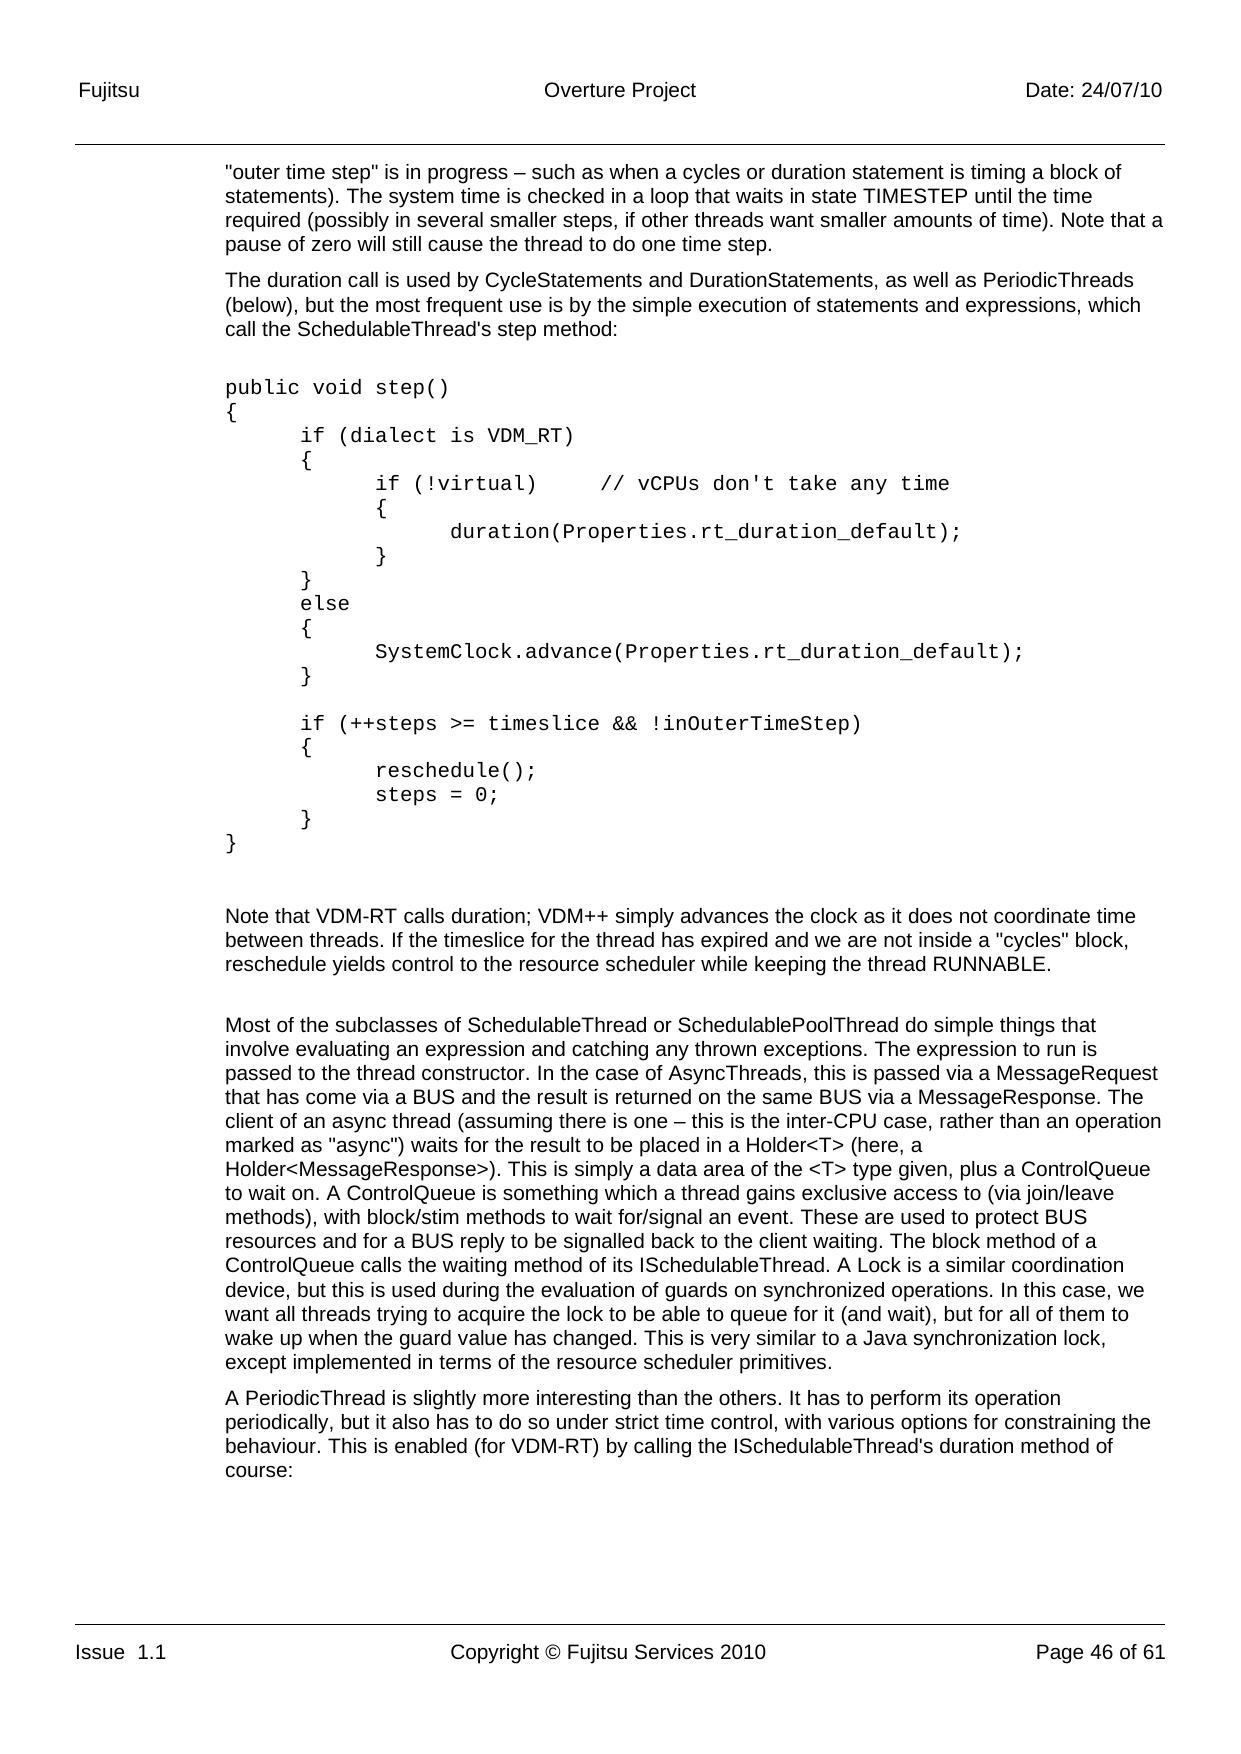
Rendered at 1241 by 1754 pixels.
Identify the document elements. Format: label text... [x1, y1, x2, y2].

text { [225, 736, 1165, 760]
text public void step() [225, 377, 1165, 401]
text SystemClock.advance(Properties.rt_duration_default); [225, 641, 1165, 664]
text } [225, 832, 1165, 856]
text else [225, 593, 1165, 617]
text } [225, 569, 1165, 593]
text A PeriodicThread is slightly more interesting than the others. It has to perform its operation periodically, but it also has to do so under strict time control, with various options for constraining the behaviour. This is enabled (for VDM-RT) by calling the ISchedulableThread's duration method of course: [225, 1386, 1165, 1482]
text { [225, 449, 1165, 473]
text Most of the subclasses of SchedulableThread or SchedulablePoolThread do simple things that involve evaluating an expression and catching any thrown exceptions. The expression to run is passed to the thread constructor. In the case of AsyncThreads, this is passed via a MessageRequest that has come via a BUS and the result is returned on the same BUS via a MessageResponse. The client of an async thread (assuming there is one – this is the inter-CPU case, rather than an operation marked as "async") waits for the result to be placed in a Holder<T> (here, a Holder<MessageResponse>). This is simply a data area of the <T> type given, plus a ControlQueue to wait on. A ControlQueue is something which a thread gains exclusive access to (via join/leave methods), with block/stim methods to wait for/signal an event. These are used to protect BUS resources and for a BUS reply to be signalled back to the client waiting. The block method of a ControlQueue calls the waiting method of its ISchedulableThread. A Lock is a similar coordination device, but this is used during the evaluation of guards on synchronized operations. In this case, we want all threads trying to acquire the lock to be able to queue for it (and wait), but for all of them to wake up when the guard value has changed. This is very similar to a Java synchronization lock, except implemented in terms of the resource scheduler primitives. [225, 1013, 1165, 1374]
text } [225, 545, 1165, 569]
text if (!virtual) // vCPUs don't take any time [225, 473, 1165, 497]
text } [225, 808, 1165, 832]
text The duration call is used by CycleStatements and DurationStatements, as well as PeriodicThreads (below), but the most frequent use is by the simple execution of statements and expressions, which call the SchedulableThread's step method: [225, 268, 1165, 341]
text duration(Properties.rt_duration_default); [225, 521, 1165, 545]
text reschedule(); [225, 760, 1165, 784]
text { [225, 617, 1165, 641]
text } [225, 664, 1165, 688]
text if (dialect is VDM_RT) [225, 425, 1165, 449]
text Note that VDM-RT calls duration; VDM++ simply advances the clock as it does not coordinate time between threads. If the timeslice for the thread has expired and we are not inside a "cycles" block, reschedule yields control to the resource scheduler while keeping the thread RUNNABLE. [225, 904, 1165, 976]
text if (++steps >= timeslice && !inOuterTimeStep) [225, 712, 1165, 736]
text { [225, 401, 1165, 425]
text steps = 0; [225, 784, 1165, 808]
text "outer time step" is in progress – such as when a cycles or duration statement is timing a block of statements). The system time is checked in a loop that waits in state TIMESTEP until the time required (possibly in several smaller steps, if other threads want smaller amounts of time). Note that a pause of zero will still cause the thread to do one time step. [225, 160, 1165, 256]
text { [225, 497, 1165, 521]
